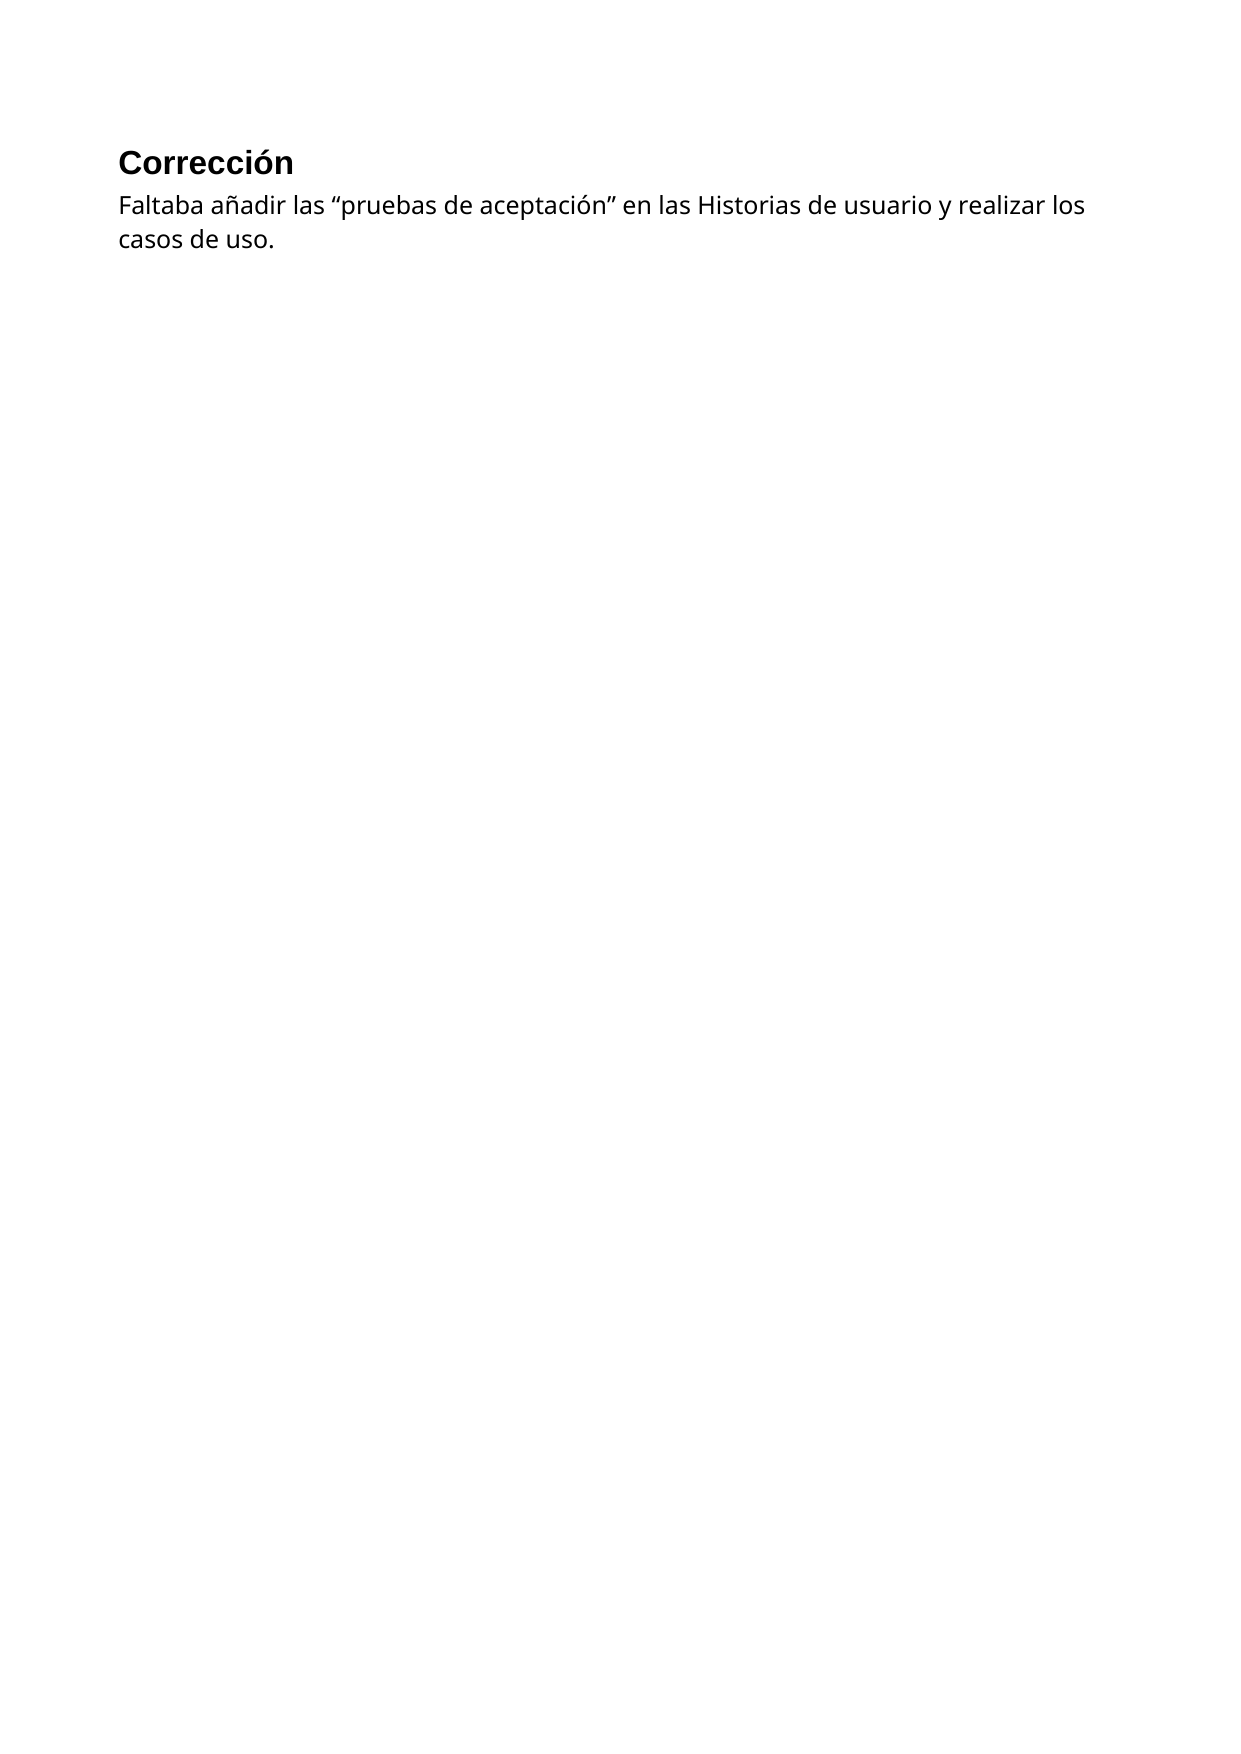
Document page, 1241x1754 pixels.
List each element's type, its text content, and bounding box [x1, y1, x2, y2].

text Faltaba añadir las “pruebas de aceptación” en las Historias de usuario y realizar los casos de uso. [118, 188, 1122, 256]
subtitle Corrección [118, 143, 1122, 182]
